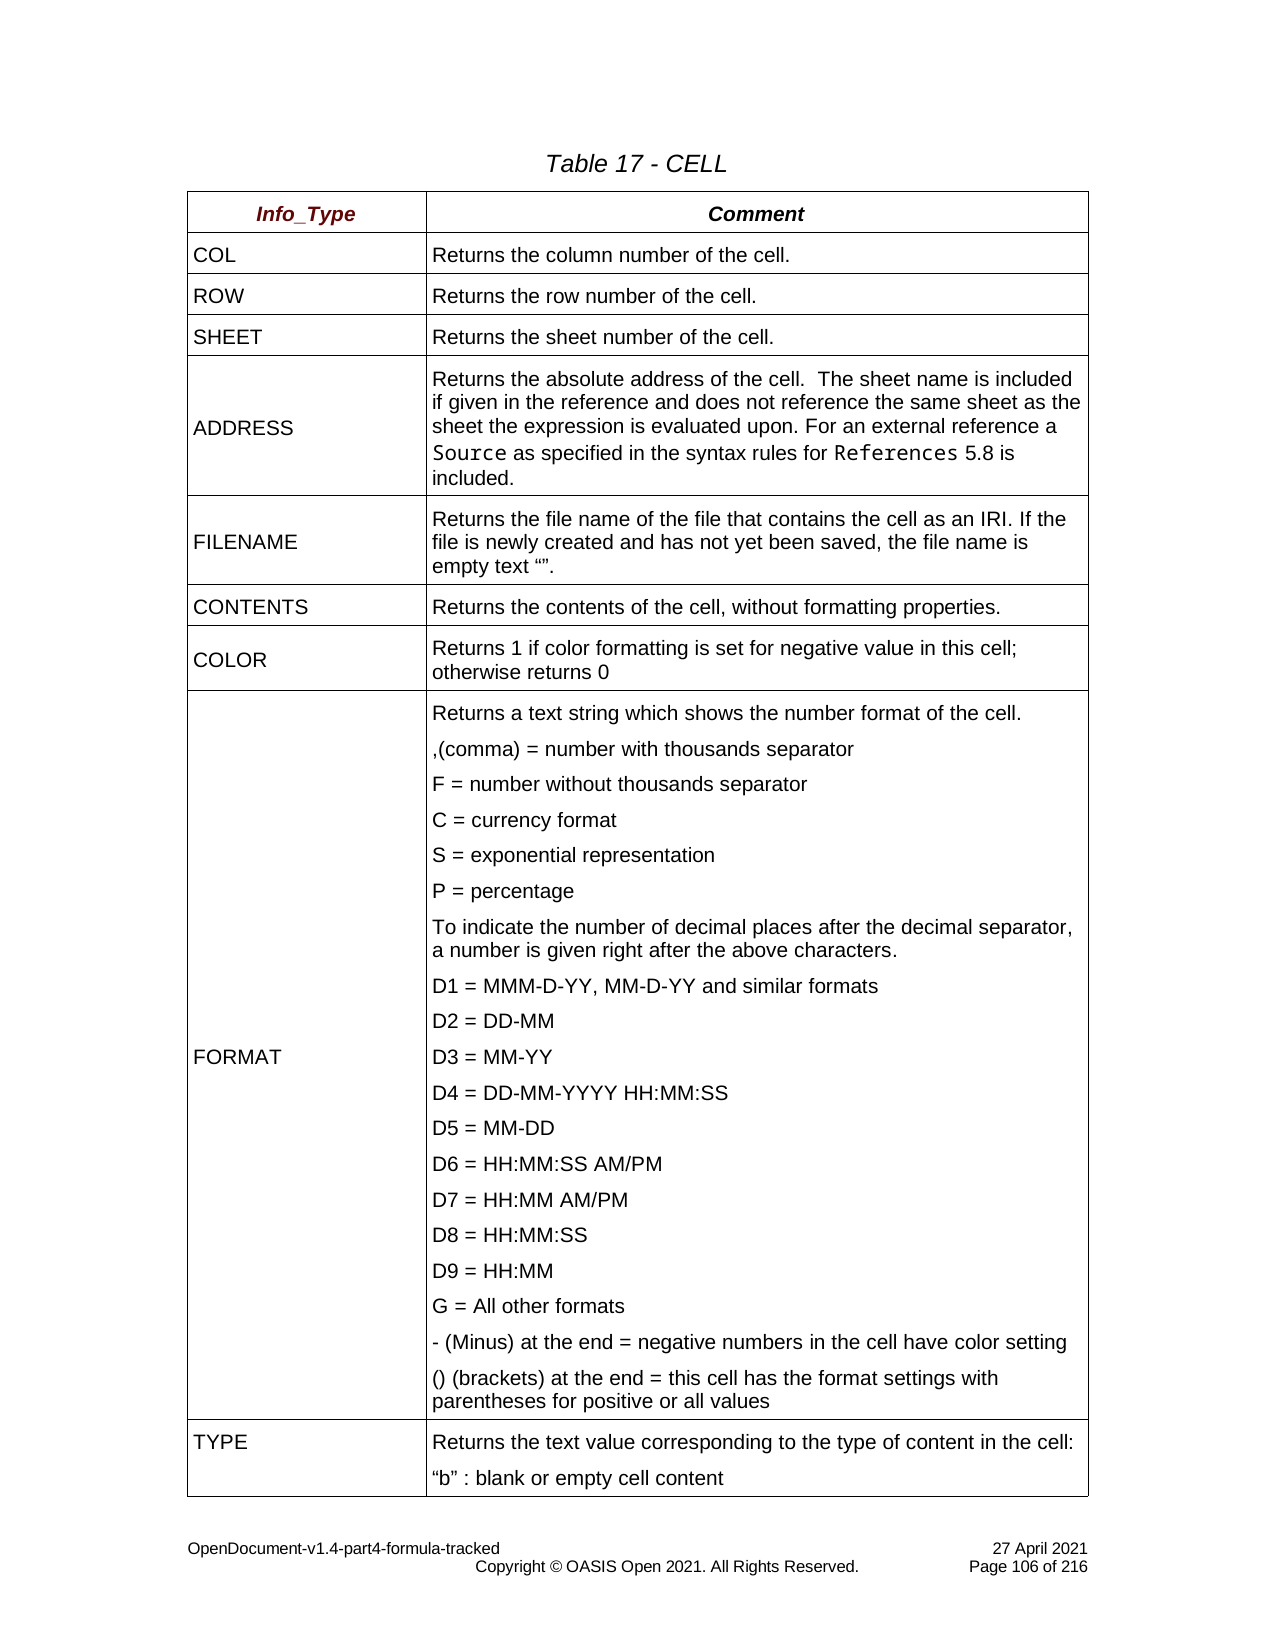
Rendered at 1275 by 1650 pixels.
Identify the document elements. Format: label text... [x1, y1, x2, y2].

text Table 17 - CELL [187, 150, 1088, 178]
table_cell COL [188, 233, 426, 273]
table_cell Returns the sheet number of the cell. [427, 315, 1088, 355]
table_cell FILENAME [188, 496, 426, 584]
table_cell FORMAT [188, 691, 426, 1419]
table_cell Returns the contents of the cell, without formatting properties. [427, 585, 1088, 625]
table_cell Returns the file name of the file that contains the cell as an IRI. If the file is newly created and has not yet been saved, the file name is empty text “”. [427, 496, 1088, 584]
table_cell Returns the row number of the cell. [427, 274, 1088, 314]
table_cell ROW [188, 274, 426, 314]
table_cell Returns the text value corresponding to the type of content in the cell: “b” : blank or empty cell content [427, 1420, 1088, 1496]
table_cell Returns a text string which shows the number format of the cell. ,(comma) = number with thousands separator F = number without thousands separator C = currency format S = exponential representation P = percentage To indicate the number of decimal places after the decimal separator, a number is given right after the above characters. D1 = MMM-D-YY, MM-D-YY and similar formats D2 = DD-MM D3 = MM-YY D4 = DD-MM-YYYY HH:MM:SS D5 = MM-DD D6 = HH:MM:SS AM/PM D7 = HH:MM AM/PM D8 = HH:MM:SS D9 = HH:MM G = All other formats - (Minus) at the end = negative numbers in the cell have color setting () (brackets) at the end = this cell has the format settings with parentheses for positive or all values [427, 691, 1088, 1419]
table_cell Returns the absolute address of the cell. The sheet name is included if given in the reference and does not reference the same sheet as the sheet the expression is evaluated upon. For an external reference a Source as specified in the syntax rules for References 5.8 is included. [427, 356, 1088, 495]
table_header Info_Type [188, 192, 426, 232]
table_cell SHEET [188, 315, 426, 355]
table_cell ADDRESS [188, 356, 426, 495]
table_header Comment [427, 192, 1088, 232]
table_cell Returns 1 if color formatting is set for negative value in this cell; otherwise returns 0 [427, 626, 1088, 689]
table_cell CONTENTS [188, 585, 426, 625]
table_cell Returns the column number of the cell. [427, 233, 1088, 273]
table_cell TYPE [188, 1420, 426, 1496]
table_cell COLOR [188, 626, 426, 689]
